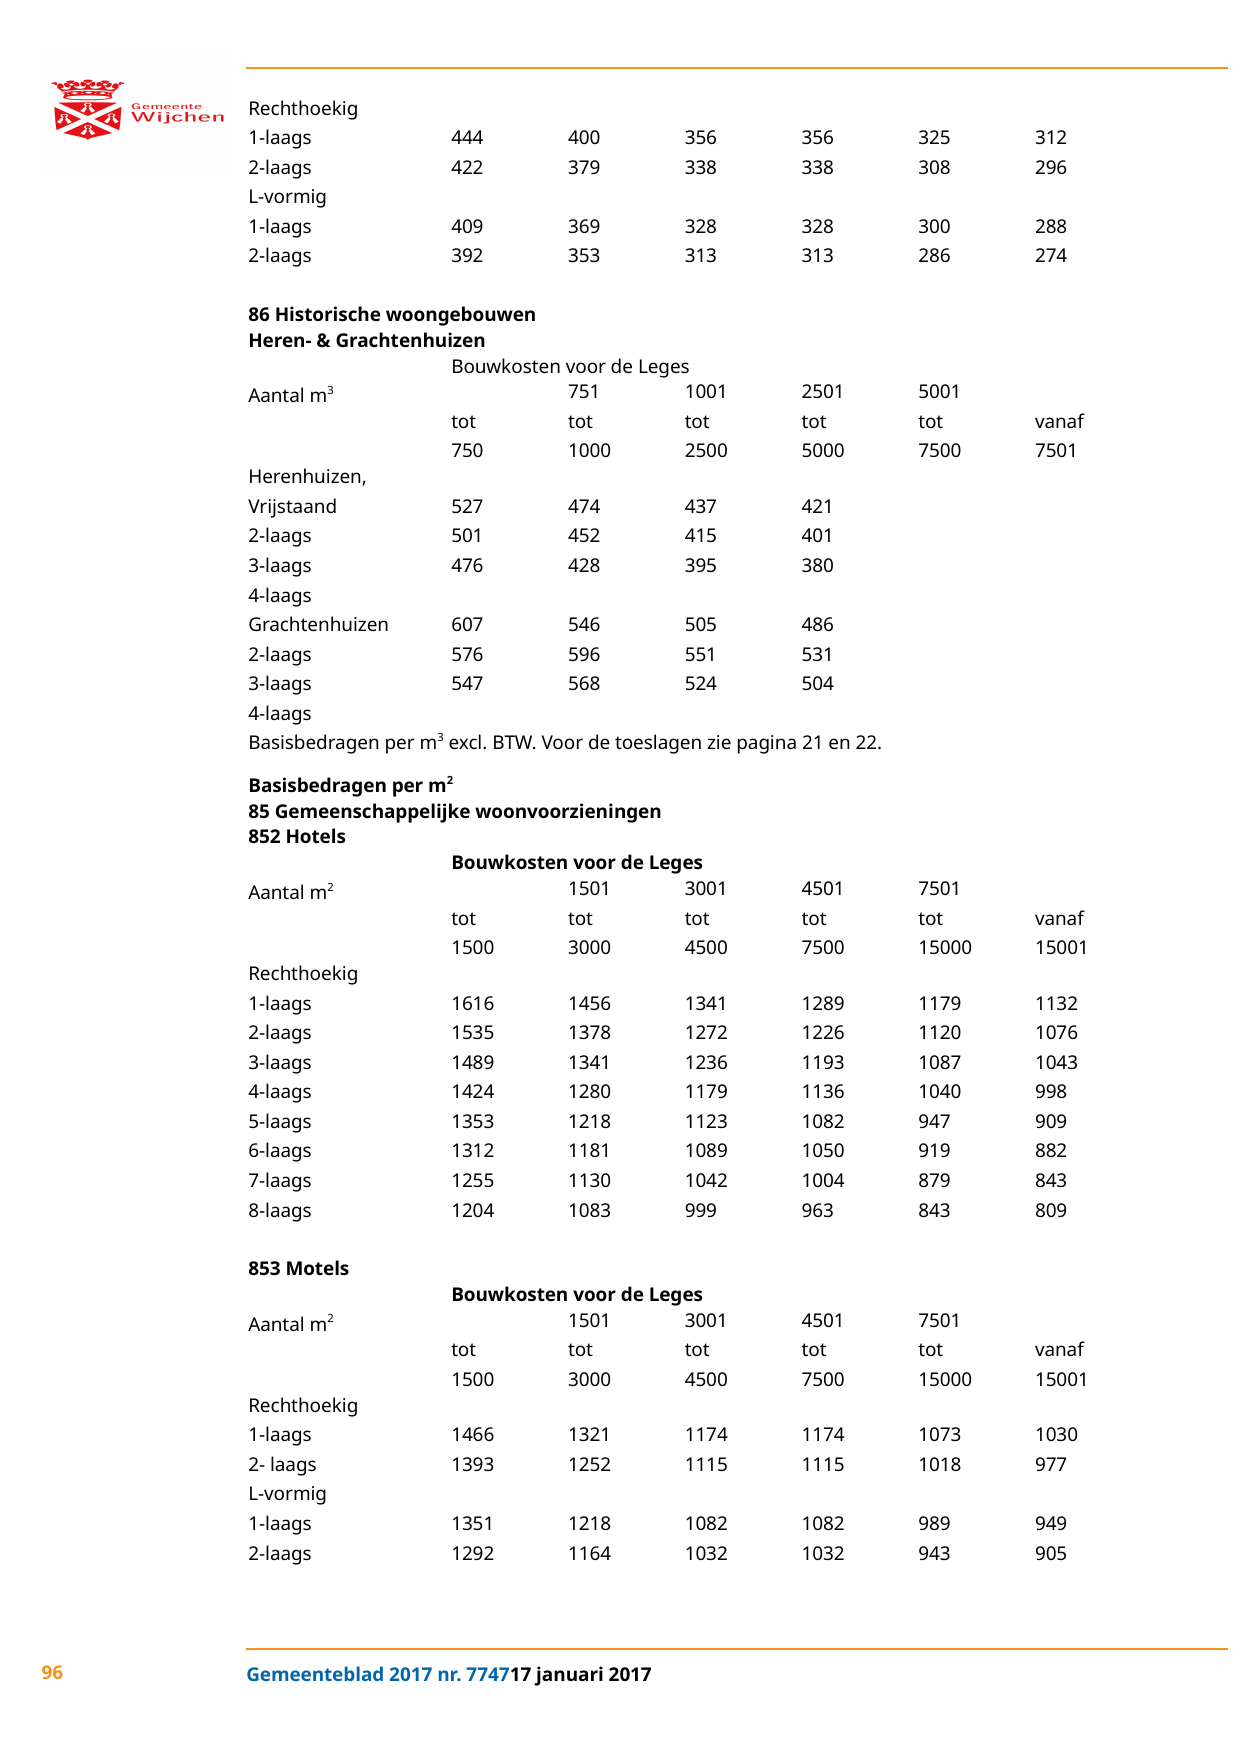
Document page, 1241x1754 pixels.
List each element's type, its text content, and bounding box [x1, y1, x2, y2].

table_cell 1073 1018 989 943 [918, 1392, 1035, 1565]
table_cell 1174 1115 1082 1032 [685, 1392, 801, 1565]
table_cell 312 296 288 274 [1035, 95, 1152, 268]
table_cell 1456 1378 1341 1280 1218 1181 1130 1083 [568, 960, 684, 1222]
table_cell 1321 1252 1218 1164 [568, 1392, 684, 1565]
table_cell tot 1500 [451, 875, 568, 960]
table_cell 356 338 328 313 [801, 95, 918, 268]
table_cell 3001 tot 4500 [685, 1307, 801, 1392]
table_cell 1030 977 949 905 [1035, 1392, 1152, 1565]
table_header 86 Historische woongebouwen [248, 301, 1152, 327]
table_cell Rechthoekig 1-laags 2- laags L-vormig 1-laags 2-laags [248, 1392, 451, 1565]
table_cell 852 Hotels [248, 824, 1152, 849]
table_cell 3001 tot 4500 [685, 875, 801, 960]
table_cell Aantal m3 [248, 353, 451, 463]
picture [41, 47, 231, 172]
table_cell vanaf 7501 [1035, 379, 1152, 463]
text Basisbedragen per m2 [248, 772, 1152, 798]
table_cell 400 379 369 353 [568, 95, 684, 268]
text Basisbedragen per m3 excl. BTW. Voor de toeslagen zie pagina 21 en 22. [248, 729, 1152, 755]
table_cell vanaf 15001 [1035, 1307, 1152, 1392]
table_cell Aantal m2 [248, 1281, 451, 1392]
table_cell Bouwkosten voor de Leges [451, 1281, 1152, 1307]
table_cell Bouwkosten voor de Leges [451, 353, 1152, 378]
table_cell 1132 1076 1043 998 909 882 843 809 [1035, 960, 1152, 1222]
table_cell Bouwkosten voor de Leges [451, 850, 1152, 875]
table_header 85 Gemeenschappelijke woonvoorzieningen [248, 798, 1152, 824]
table_cell 1174 1115 1082 1032 [801, 1392, 918, 1565]
table_cell 1501 tot 3000 [568, 875, 684, 960]
table_cell Heren- & Grachtenhuizen [248, 327, 1152, 353]
table_cell 4501 tot 7500 [801, 1307, 918, 1392]
table_cell [918, 464, 1035, 726]
table_cell 7501 tot 15000 [918, 875, 1035, 960]
table_cell [1035, 464, 1152, 726]
table_header 853 Motels [248, 1255, 1152, 1281]
table_cell 444 422 409 392 [451, 95, 568, 268]
table_cell 325 308 300 286 [918, 95, 1035, 268]
table_cell tot 1500 [451, 1307, 568, 1392]
table_cell 474 452 428 546 596 568 [568, 464, 684, 726]
table_cell Aantal m2 [248, 850, 451, 960]
table_cell Rechthoekig 1-laags 2-laags 3-laags 4-laags 5-laags 6-laags 7-laags 8-laags [248, 960, 451, 1222]
table_cell 1616 1535 1489 1424 1353 1312 1255 1204 [451, 960, 568, 1222]
table_cell 1341 1272 1236 1179 1123 1089 1042 999 [685, 960, 801, 1222]
table_cell Herenhuizen, Vrijstaand 2-laags 3-laags 4-laags Grachtenhuizen 2-laags 3-laags 4-laags [248, 464, 451, 726]
table_cell tot 750 [451, 379, 568, 463]
table_cell 4501 tot 7500 [801, 875, 918, 960]
table_cell 7501 tot 15000 [918, 1307, 1035, 1392]
table_cell Rechthoekig 1-laags 2-laags L-vormig 1-laags 2-laags [248, 95, 451, 268]
table_cell 2501 tot 5000 [801, 379, 918, 463]
table_cell 437 415 395 505 551 524 [685, 464, 801, 726]
table_cell 421 401 380 486 531 504 [801, 464, 918, 726]
table_cell 1289 1226 1193 1136 1082 1050 1004 963 [801, 960, 918, 1222]
table_cell 527 501 476 607 576 547 [451, 464, 568, 726]
table_cell 1179 1120 1087 1040 947 919 879 843 [918, 960, 1035, 1222]
table_cell vanaf 15001 [1035, 875, 1152, 960]
table_cell 356 338 328 313 [685, 95, 801, 268]
table_cell 5001 tot 7500 [918, 379, 1035, 463]
table_cell 1466 1393 1351 1292 [451, 1392, 568, 1565]
table_cell 1501 tot 3000 [568, 1307, 684, 1392]
table_cell 751 tot 1000 [568, 379, 684, 463]
table_cell 1001 tot 2500 [685, 379, 801, 463]
